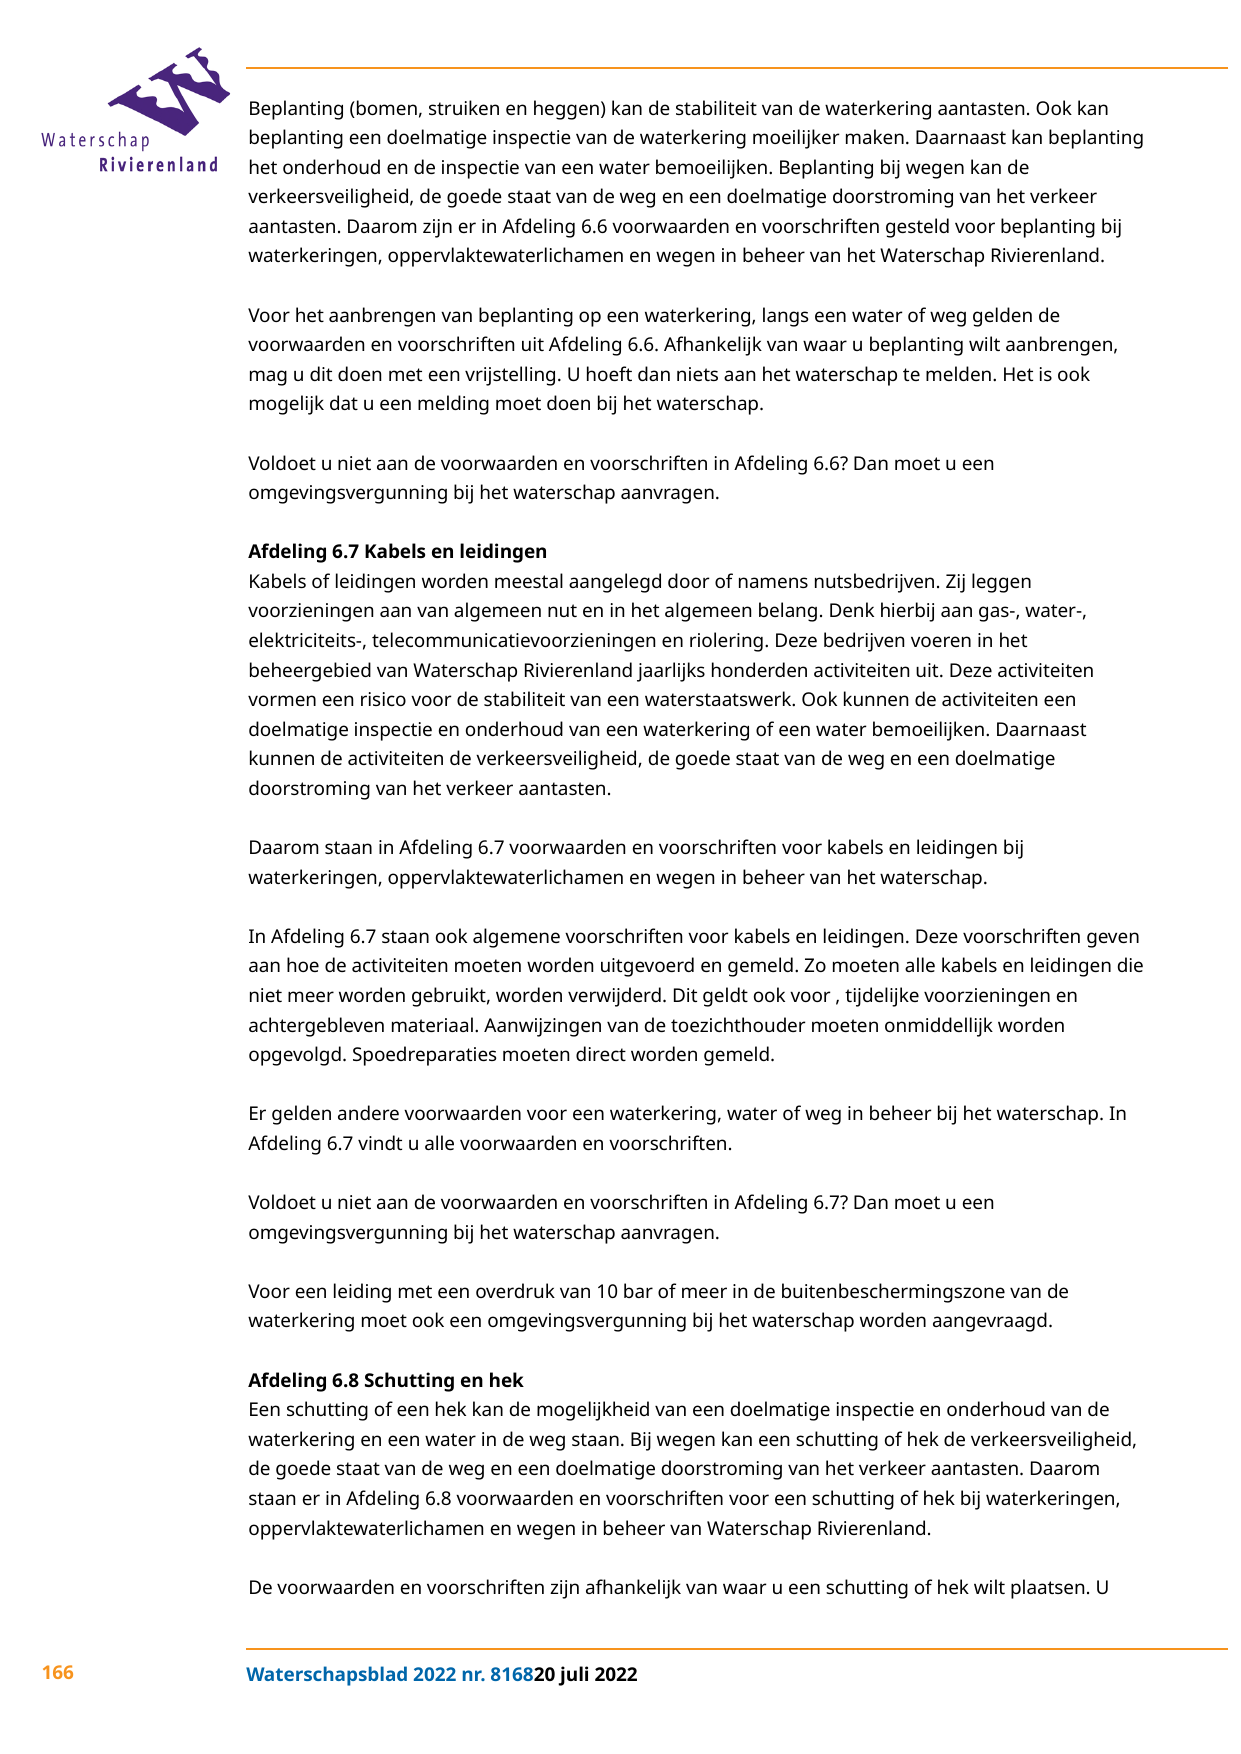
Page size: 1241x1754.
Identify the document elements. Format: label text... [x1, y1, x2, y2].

text De voorwaarden en voorschriften zijn afhankelijk van waar u een schutting of hek wilt plaatsen. U [248, 1574, 1152, 1600]
text Beplanting (bomen, struiken en heggen) kan de stabiliteit van de waterkering aantasten. Ook kan beplanting een doelmatige inspectie van de waterkering moeilijker maken. Daarnaast kan beplanting het onderhoud en de inspectie van een water bemoeilijken. Beplanting bij wegen kan de verkeersveiligheid, de goede staat van de weg en een doelmatige doorstroming van het verkeer aantasten. Daarom zijn er in Afdeling 6.6 voorwaarden en voorschriften gesteld voor beplanting bij waterkeringen, oppervlaktewaterlichamen en wegen in beheer van het Waterschap Rivierenland. [248, 95, 1152, 268]
picture [41, 47, 231, 172]
text Kabels of leidingen worden meestal aangelegd door of namens nutsbedrijven. Zij leggen voorzieningen aan van algemeen nut en in het algemeen belang. Denk hierbij aan gas-, water-, elektriciteits-, telecommunicatievoorzieningen en riolering. Deze bedrijven voeren in het beheergebied van Waterschap Rivierenland jaarlijks honderden activiteiten uit. Deze activiteiten vormen een risico voor de stabiliteit van een waterstaatswerk. Ook kunnen de activiteiten een doelmatige inspectie en onderhoud van een waterkering of een water bemoeilijken. Daarnaast kunnen de activiteiten de verkeersveiligheid, de goede staat van de weg en een doelmatige doorstroming van het verkeer aantasten. [248, 568, 1152, 801]
text Daarom staan in Afdeling 6.7 voorwaarden en voorschriften voor kabels en leidingen bij waterkeringen, oppervlaktewaterlichamen en wegen in beheer van het waterschap. [248, 834, 1152, 890]
text In Afdeling 6.7 staan ook algemene voorschriften voor kabels en leidingen. Deze voorschriften geven aan hoe de activiteiten moeten worden uitgevoerd en gemeld. Zo moeten alle kabels en leidingen die niet meer worden gebruikt, worden verwijderd. Dit geldt ook voor , tijdelijke voorzieningen en achtergebleven materiaal. Aanwijzingen van de toezichthouder moeten onmiddellijk worden opgevolgd. Spoedreparaties moeten direct worden gemeld. [248, 923, 1152, 1067]
text Afdeling 6.7 Kabels en leidingen [248, 538, 1152, 564]
text Voldoet u niet aan de voorwaarden en voorschriften in Afdeling 6.6? Dan moet u een omgevingsvergunning bij het waterschap aanvragen. [248, 450, 1152, 505]
text Een schutting of een hek kan de mogelijkheid van een doelmatige inspectie en onderhoud van de waterkering en een water in de weg staan. Bij wegen kan een schutting of hek de verkeersveiligheid, de goede staat van de weg en een doelmatige doorstroming van het verkeer aantasten. Daarom staan er in Afdeling 6.8 voorwaarden en voorschriften voor een schutting of hek bij waterkeringen, oppervlaktewaterlichamen en wegen in beheer van Waterschap Rivierenland. [248, 1396, 1152, 1541]
text Er gelden andere voorwaarden voor een waterkering, water of weg in beheer bij het waterschap. In Afdeling 6.7 vindt u alle voorwaarden en voorschriften. [248, 1101, 1152, 1156]
text Afdeling 6.8 Schutting en hek [248, 1367, 1152, 1393]
text Voor een leiding met een overdruk van 10 bar of meer in de buitenbeschermingszone van de waterkering moet ook een omgevingsvergunning bij het waterschap worden aangevraagd. [248, 1278, 1152, 1333]
text Voldoet u niet aan de voorwaarden en voorschriften in Afdeling 6.7? Dan moet u een omgevingsvergunning bij het waterschap aanvragen. [248, 1189, 1152, 1245]
text Voor het aanbrengen van beplanting op een waterkering, langs een water of weg gelden de voorwaarden en voorschriften uit Afdeling 6.6. Afhankelijk van waar u beplanting wilt aanbrengen, mag u dit doen met een vrijstelling. U hoeft dan niets aan het waterschap te melden. Het is ook mogelijk dat u een melding moet doen bij het waterschap. [248, 302, 1152, 416]
